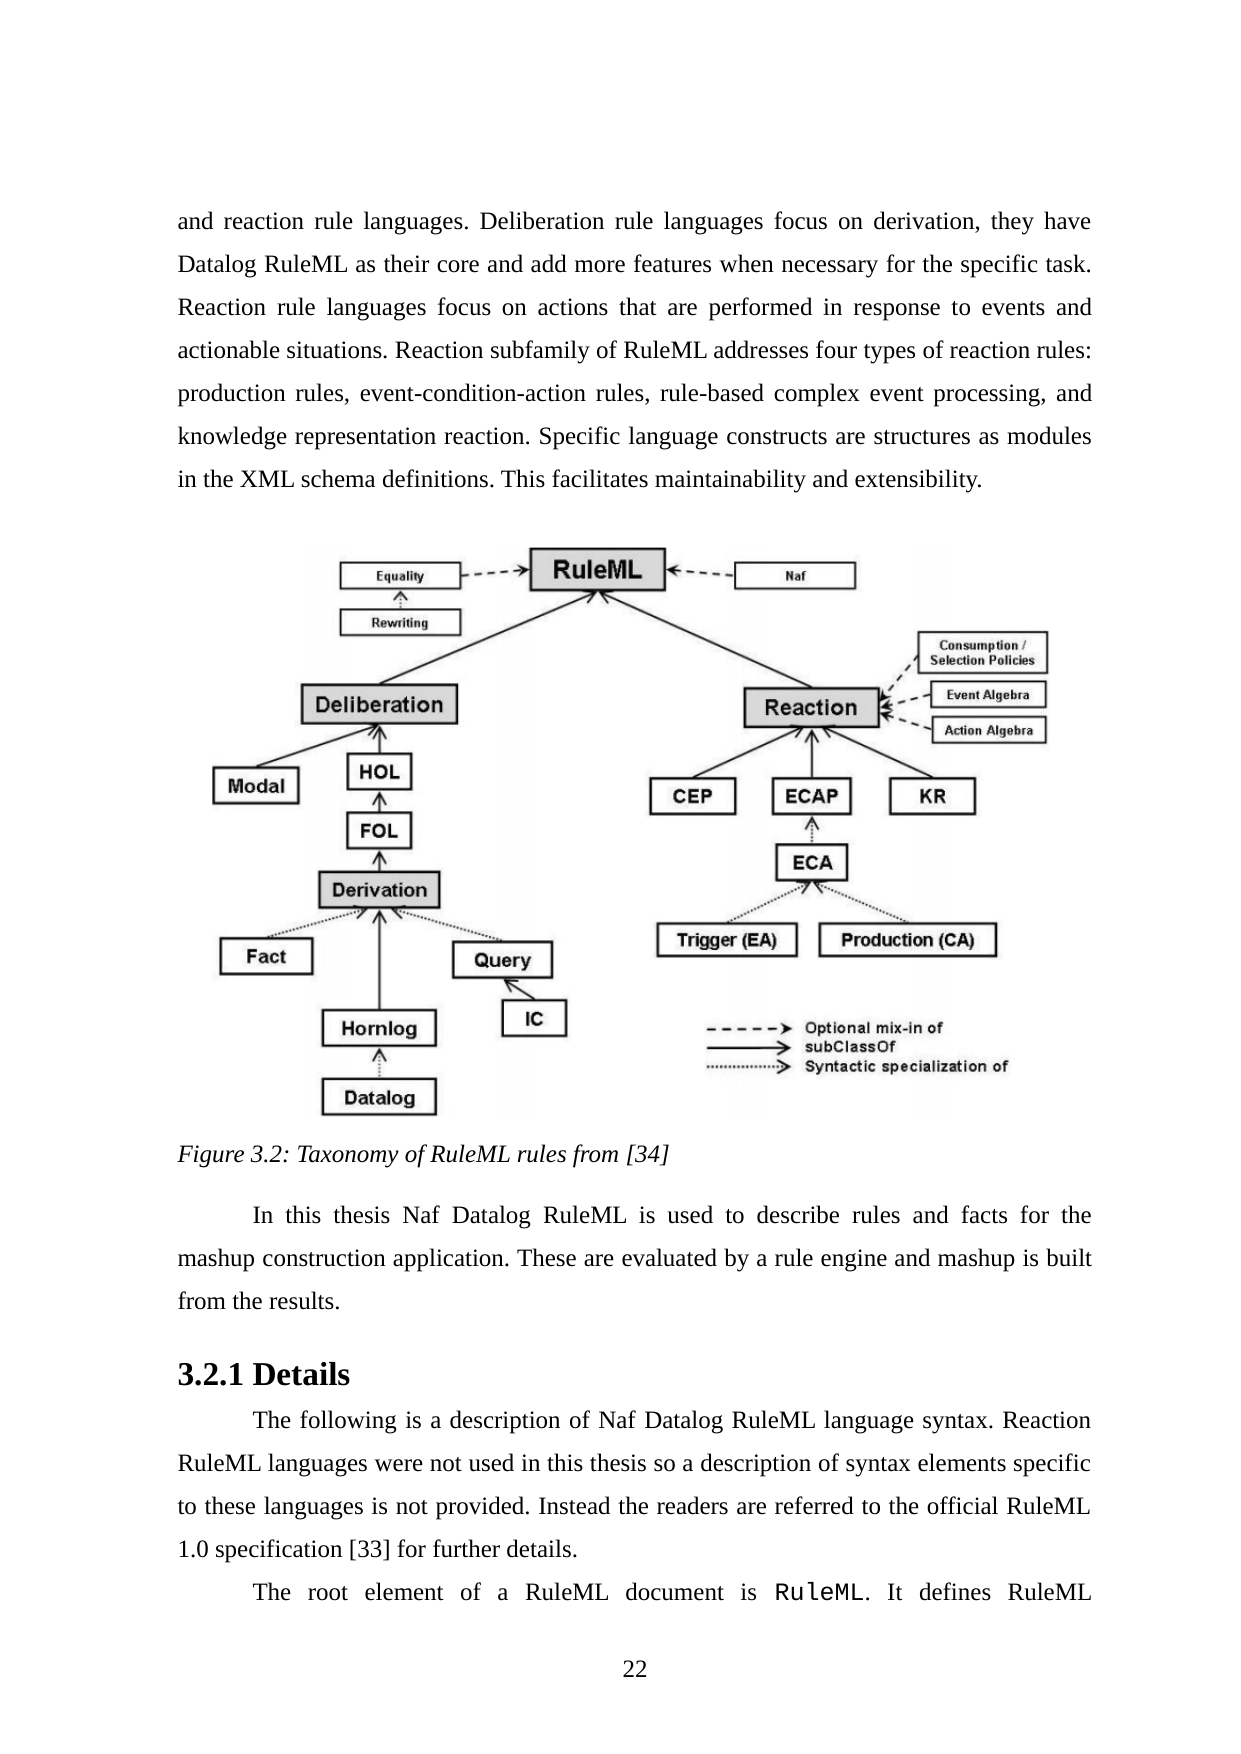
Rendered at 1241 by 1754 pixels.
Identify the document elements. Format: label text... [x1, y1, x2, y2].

text The root element of a RuleML document is RuleML. It defines RuleML [177, 1577, 1093, 1608]
text In this thesis Naf Datalog RuleML is used to describe rules and facts for the mashup construction application. These are evaluated by a rule engine and mashup is built from the results. [177, 1168, 1093, 1315]
text and reaction rule languages. Deliberation rule languages focus on derivation, they have Datalog RuleML as their core and add more features when necessary for the specific task. Reaction rule languages focus on actions that are performed in response to events and actionable situations. Reaction subfamily of RuleML addresses four types of reaction rules: production rules, event-condition-action rules, rule-based complex event processing, and knowledge representation reaction. Specific language constructs are structures as modules in the XML schema definitions. This facilitates maintainability and extensibility. [177, 206, 1093, 493]
text [177, 508, 1093, 538]
text Figure 3.2: Taxonomy of RuleML rules from [34] [177, 1125, 1093, 1168]
text The following is a description of Naf Datalog RuleML language syntax. Reaction RuleML languages were not used in this thesis so a description of syntax elements specific to these languages is not provided. Instead the readers are referred to the official RuleML 1.0 specification [33] for further details. [177, 1405, 1093, 1563]
subtitle Details [177, 1354, 1093, 1392]
picture [177, 538, 1093, 1125]
